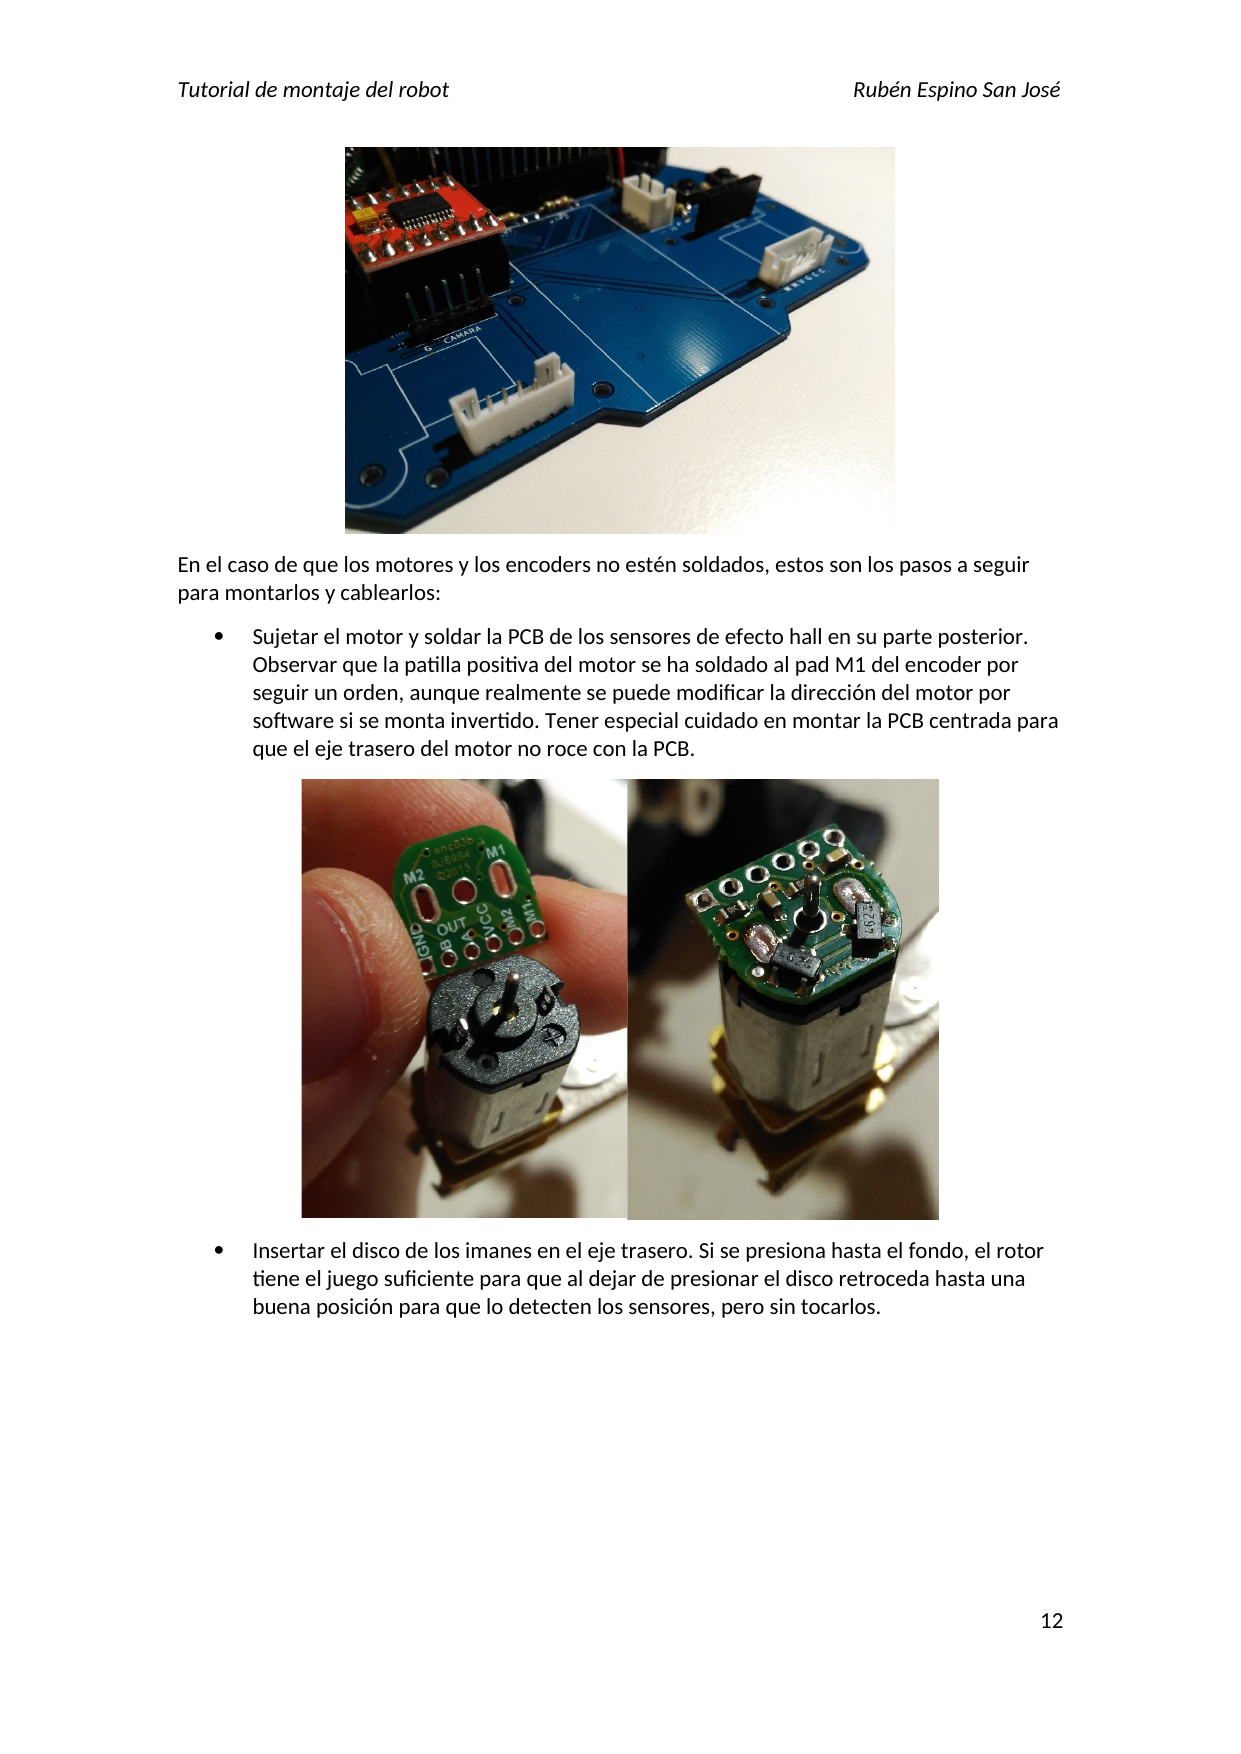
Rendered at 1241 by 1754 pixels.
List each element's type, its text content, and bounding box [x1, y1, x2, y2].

list Sujetar el motor y soldar la PCB de los sensores de efecto hall en su parte posterior. Observar que la patilla positiva del motor se ha soldado al pad M1 del encoder por seguir un orden, aunque realmente se puede modificar la dirección del motor por software si se monta invertido. Tener especial cuidado en montar la PCB centrada para que el eje trasero del motor no roce con la PCB. [215, 622, 1063, 763]
text En el caso de que los motores y los encoders no estén soldados, estos son los pasos a seguir para montarlos y cablearlos: [177, 550, 1063, 606]
list Insertar el disco de los imanes en el eje trasero. Si se presiona hasta el fondo, el rotor tiene el juego suficiente para que al dejar de presionar el disco retroceda hasta una buena posición para que lo detecten los sensores, pero sin tocarlos. [215, 1236, 1063, 1320]
